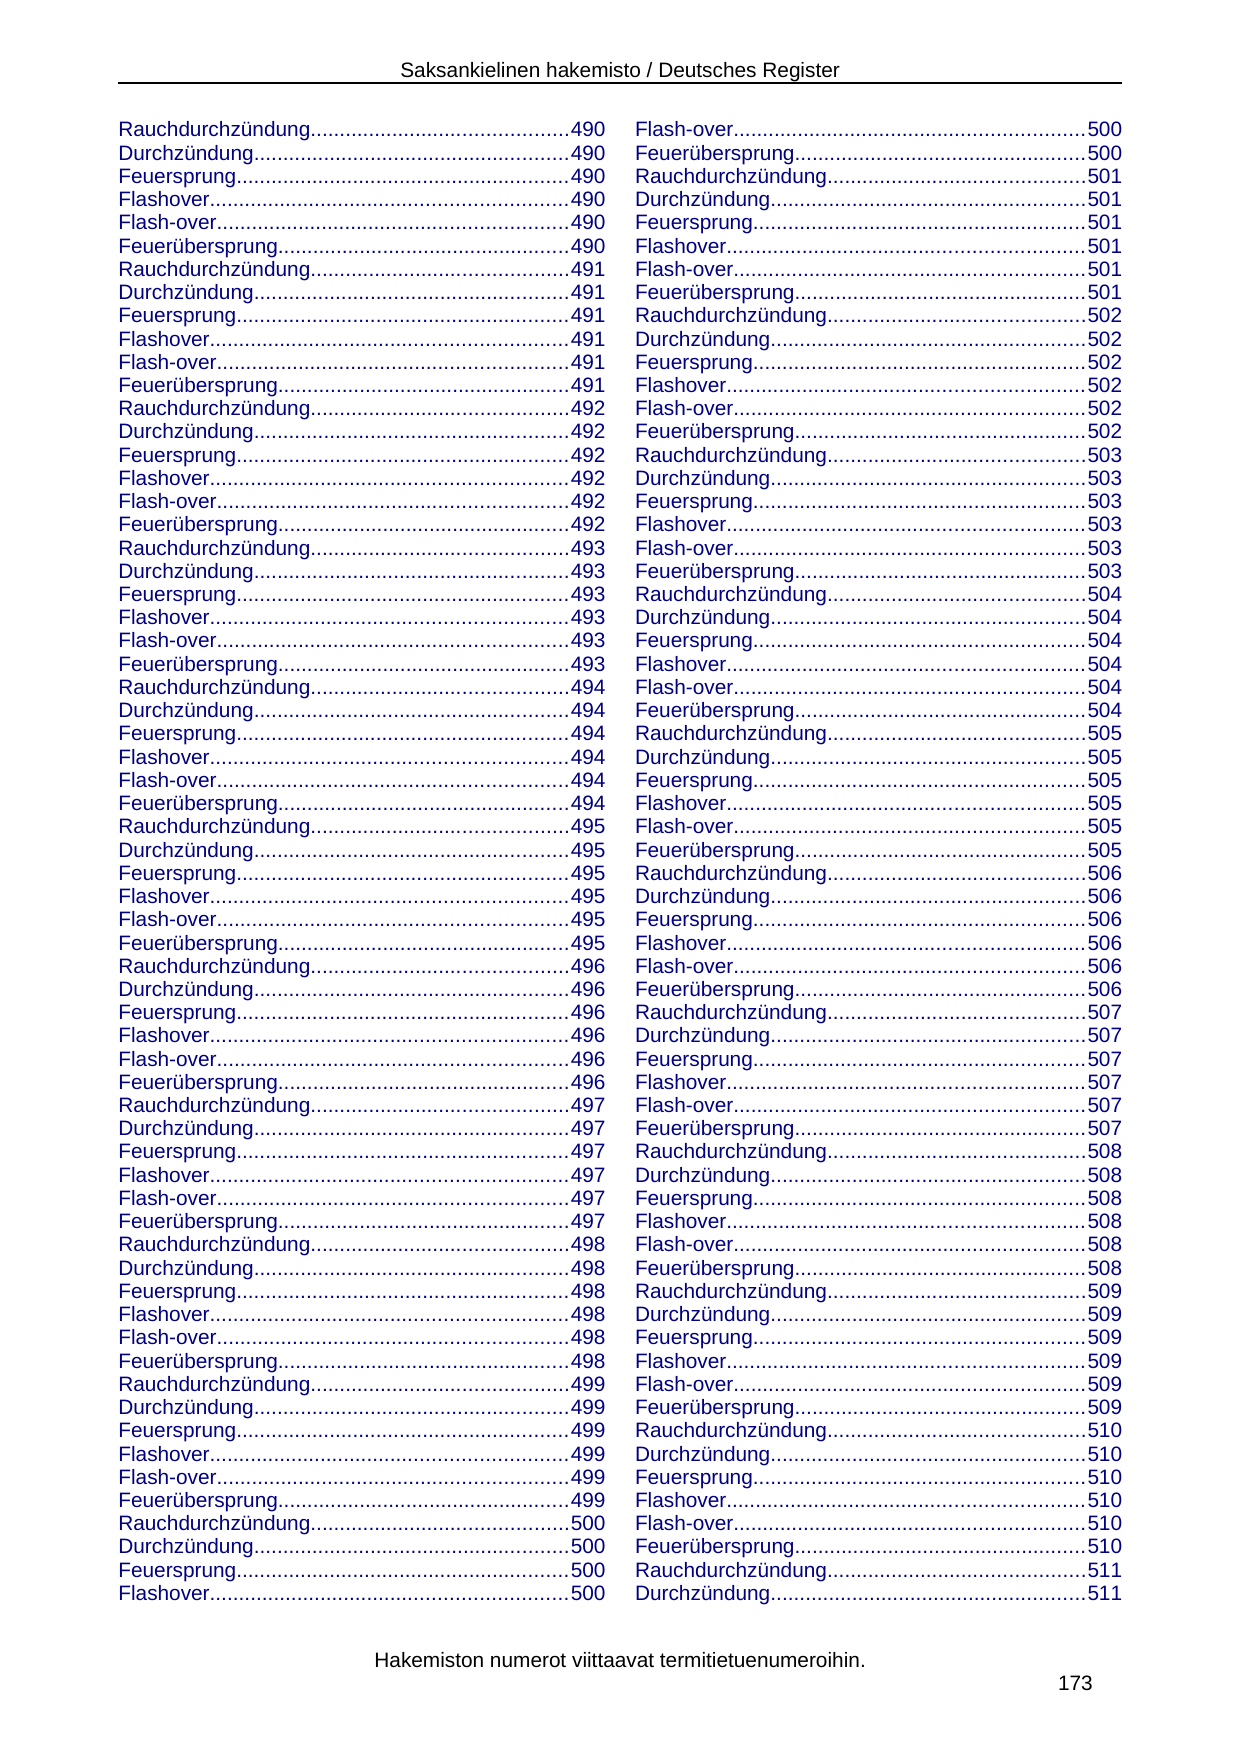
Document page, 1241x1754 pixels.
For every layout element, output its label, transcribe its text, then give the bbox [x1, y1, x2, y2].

text Feuersprung 510 [635, 1465, 1122, 1488]
text Rauchdurchzündung 493 [118, 536, 605, 559]
text Rauchdurchzündung 510 [635, 1419, 1122, 1442]
text Rauchdurchzündung 492 [118, 397, 605, 420]
text Flashover 493 [118, 606, 605, 629]
text Feuersprung 505 [635, 768, 1122, 792]
text Flashover 497 [118, 1163, 605, 1187]
text Feuerübersprung 503 [635, 559, 1122, 583]
text Durchzündung 506 [635, 884, 1122, 908]
text Flashover 505 [635, 792, 1122, 815]
text Flash-over 497 [118, 1187, 605, 1210]
text Feuersprung 506 [635, 908, 1122, 931]
text Feuersprung 501 [635, 211, 1122, 234]
text Feuerübersprung 505 [635, 838, 1122, 861]
text Flash-over 492 [118, 490, 605, 513]
text Flashover 504 [635, 652, 1122, 676]
text Rauchdurchzündung 504 [635, 583, 1122, 606]
text Flashover 503 [635, 513, 1122, 536]
text Feuerübersprung 502 [635, 420, 1122, 443]
text Durchzündung 505 [635, 745, 1122, 768]
text Feuerübersprung 507 [635, 1117, 1122, 1140]
text Flashover 499 [118, 1442, 605, 1465]
text Feuerübersprung 497 [118, 1210, 605, 1233]
text Rauchdurchzündung 490 [118, 118, 605, 141]
text Flashover 510 [635, 1488, 1122, 1512]
text Durchzündung 511 [635, 1581, 1122, 1605]
text Feuerübersprung 493 [118, 652, 605, 676]
text Feuerübersprung 490 [118, 234, 605, 257]
text Durchzündung 510 [635, 1442, 1122, 1465]
text Flashover 500 [118, 1581, 605, 1605]
text Feuersprung 509 [635, 1326, 1122, 1349]
text Rauchdurchzündung 491 [118, 257, 605, 281]
text Durchzündung 503 [635, 466, 1122, 490]
text Durchzündung 499 [118, 1396, 605, 1419]
text Feuerübersprung 492 [118, 513, 605, 536]
text Durchzündung 508 [635, 1163, 1122, 1187]
text Feuersprung 497 [118, 1140, 605, 1163]
text Flash-over 509 [635, 1372, 1122, 1396]
text Feuersprung 492 [118, 443, 605, 466]
text Flash-over 507 [635, 1094, 1122, 1117]
text Flashover 501 [635, 234, 1122, 257]
text Durchzündung 490 [118, 141, 605, 164]
text Rauchdurchzündung 495 [118, 815, 605, 838]
text Flashover 492 [118, 466, 605, 490]
text Flash-over 498 [118, 1326, 605, 1349]
text Flash-over 510 [635, 1512, 1122, 1535]
text Flash-over 503 [635, 536, 1122, 559]
text Feuersprung 499 [118, 1419, 605, 1442]
text Durchzündung 493 [118, 559, 605, 583]
text Durchzündung 497 [118, 1117, 605, 1140]
text Feuerübersprung 494 [118, 792, 605, 815]
text Flash-over 499 [118, 1465, 605, 1488]
text Feuersprung 494 [118, 722, 605, 745]
text Rauchdurchzündung 505 [635, 722, 1122, 745]
text Rauchdurchzündung 502 [635, 304, 1122, 327]
text Flash-over 504 [635, 676, 1122, 699]
text Flash-over 491 [118, 350, 605, 373]
text Flashover 491 [118, 327, 605, 350]
text Feuerübersprung 510 [635, 1535, 1122, 1558]
text Durchzündung 498 [118, 1256, 605, 1279]
text Rauchdurchzündung 507 [635, 1001, 1122, 1024]
text Rauchdurchzündung 497 [118, 1094, 605, 1117]
text Feuersprung 508 [635, 1187, 1122, 1210]
text Durchzündung 502 [635, 327, 1122, 350]
text Flashover 494 [118, 745, 605, 768]
text Flashover 496 [118, 1024, 605, 1047]
text Feuerübersprung 491 [118, 373, 605, 397]
text Feuersprung 490 [118, 164, 605, 188]
text Rauchdurchzündung 499 [118, 1372, 605, 1396]
text Feuerübersprung 500 [635, 141, 1122, 164]
text Durchzündung 501 [635, 188, 1122, 211]
text Flash-over 500 [635, 118, 1122, 141]
text Flashover 506 [635, 931, 1122, 954]
text Rauchdurchzündung 508 [635, 1140, 1122, 1163]
text Rauchdurchzündung 501 [635, 164, 1122, 188]
text Durchzündung 494 [118, 699, 605, 722]
text Feuerübersprung 496 [118, 1070, 605, 1094]
text Flash-over 501 [635, 257, 1122, 281]
text Feuersprung 493 [118, 583, 605, 606]
text Durchzündung 492 [118, 420, 605, 443]
text Feuersprung 496 [118, 1001, 605, 1024]
text Durchzündung 500 [118, 1535, 605, 1558]
text Feuersprung 491 [118, 304, 605, 327]
text Durchzündung 491 [118, 281, 605, 304]
text Feuerübersprung 506 [635, 977, 1122, 1001]
text Rauchdurchzündung 500 [118, 1512, 605, 1535]
text Flash-over 490 [118, 211, 605, 234]
text Durchzündung 507 [635, 1024, 1122, 1047]
text Rauchdurchzündung 494 [118, 676, 605, 699]
text Flash-over 506 [635, 954, 1122, 977]
text Feuersprung 507 [635, 1047, 1122, 1070]
text Flashover 508 [635, 1210, 1122, 1233]
text Flash-over 508 [635, 1233, 1122, 1256]
text Feuersprung 503 [635, 490, 1122, 513]
text Feuerübersprung 498 [118, 1349, 605, 1372]
text Flashover 498 [118, 1303, 605, 1326]
text Flashover 507 [635, 1070, 1122, 1094]
text Flashover 490 [118, 188, 605, 211]
text Durchzündung 509 [635, 1303, 1122, 1326]
text Feuersprung 498 [118, 1279, 605, 1303]
text Durchzündung 504 [635, 606, 1122, 629]
text Flash-over 494 [118, 768, 605, 792]
text Feuersprung 504 [635, 629, 1122, 652]
text Flash-over 496 [118, 1047, 605, 1070]
text Feuerübersprung 508 [635, 1256, 1122, 1279]
text Durchzündung 495 [118, 838, 605, 861]
text Rauchdurchzündung 509 [635, 1279, 1122, 1303]
text Rauchdurchzündung 503 [635, 443, 1122, 466]
text Flashover 502 [635, 373, 1122, 397]
text Flash-over 495 [118, 908, 605, 931]
text Feuersprung 495 [118, 861, 605, 884]
text Feuerübersprung 509 [635, 1396, 1122, 1419]
text Feuerübersprung 501 [635, 281, 1122, 304]
text Feuersprung 502 [635, 350, 1122, 373]
text Feuerübersprung 504 [635, 699, 1122, 722]
text Flash-over 505 [635, 815, 1122, 838]
text Rauchdurchzündung 498 [118, 1233, 605, 1256]
text Rauchdurchzündung 496 [118, 954, 605, 977]
text Rauchdurchzündung 511 [635, 1558, 1122, 1581]
text Rauchdurchzündung 506 [635, 861, 1122, 884]
text Flash-over 502 [635, 397, 1122, 420]
text Flash-over 493 [118, 629, 605, 652]
text Flashover 509 [635, 1349, 1122, 1372]
text Flashover 495 [118, 884, 605, 908]
text Feuerübersprung 499 [118, 1488, 605, 1512]
text Feuerübersprung 495 [118, 931, 605, 954]
text Durchzündung 496 [118, 977, 605, 1001]
text Feuersprung 500 [118, 1558, 605, 1581]
